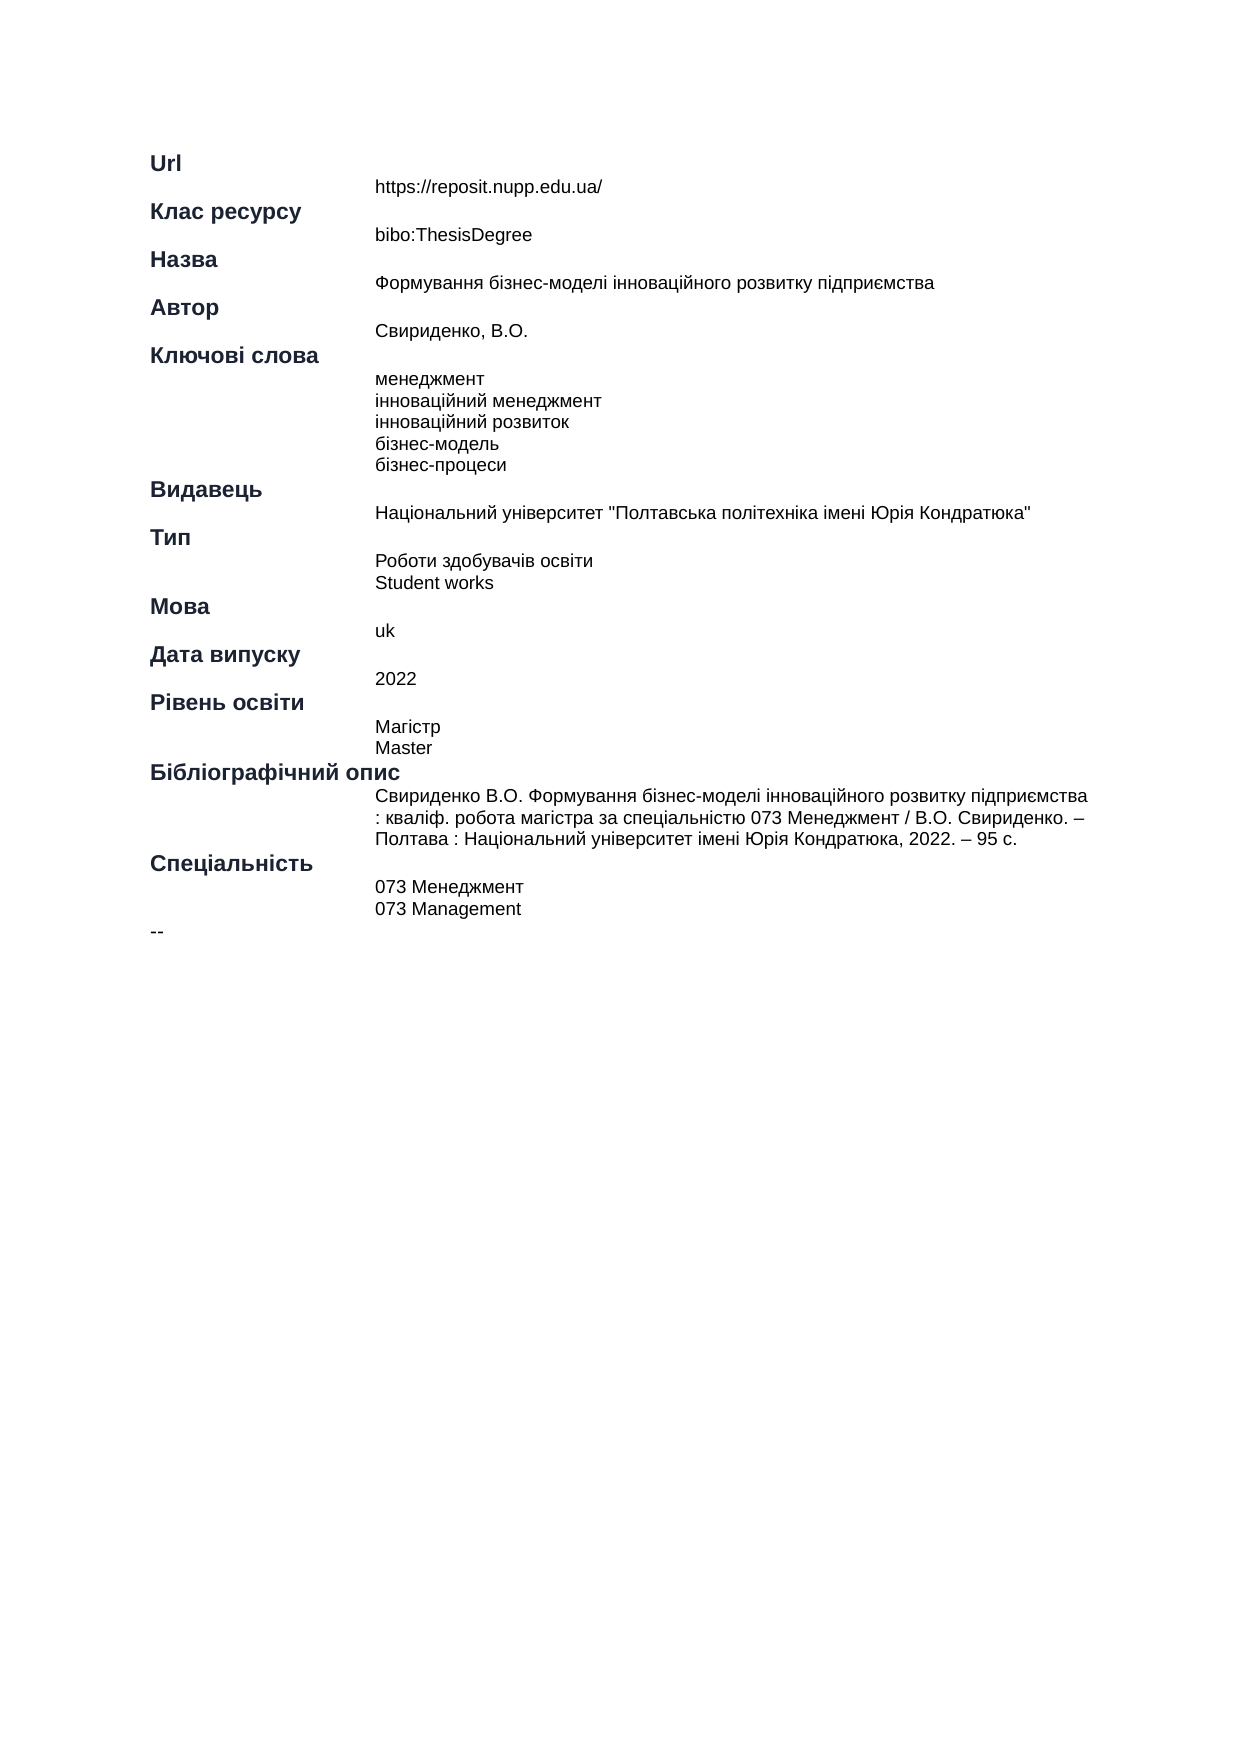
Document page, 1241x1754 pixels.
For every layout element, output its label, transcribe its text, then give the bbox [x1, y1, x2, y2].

text bibo:ThesisDegree [375, 224, 1090, 246]
text -- [150, 919, 1090, 943]
text інноваційний розвиток [375, 411, 1090, 433]
text 073 Management [375, 897, 1090, 919]
text Національний університет "Полтавська політехніка імені Юрія Кондратюка" [375, 502, 1090, 524]
text менеджмент [375, 368, 1090, 389]
text Тип [150, 524, 1090, 550]
text Спеціальність [150, 849, 1090, 876]
text 2022 [375, 667, 1090, 689]
text Назва [150, 246, 1090, 272]
text https://reposit.nupp.edu.ua/ [375, 176, 1090, 198]
text Свириденко В.О. Формування бізнес-моделі інноваційного розвитку підприємства : кваліф. робота магістра за спеціальністю 073 Менеджмент / В.О. Свириденко. – Полтава : Національний університет імені Юрія Кондратюка, 2022. – 95 с. [375, 785, 1090, 849]
text Бібліографічний опис [150, 758, 1090, 785]
text Свириденко, В.О. [375, 320, 1090, 342]
text Видавець [150, 476, 1090, 502]
text Url [150, 150, 1090, 176]
text Клас ресурсу [150, 198, 1090, 224]
text бізнес-модель [375, 433, 1090, 454]
text Master [375, 737, 1090, 758]
text Автор [150, 294, 1090, 320]
text Рівень освіти [150, 689, 1090, 715]
text інноваційний менеджмент [375, 389, 1090, 411]
text Роботи здобувачів освіти [375, 550, 1090, 572]
text Student works [375, 572, 1090, 593]
text Мова [150, 593, 1090, 619]
text Магістр [375, 715, 1090, 737]
text uk [375, 619, 1090, 641]
text Ключові слова [150, 342, 1090, 368]
text 073 Менеджмент [375, 876, 1090, 897]
text Формування бізнес-моделі інноваційного розвитку підприємства [375, 272, 1090, 294]
text Дата випуску [150, 641, 1090, 667]
text бізнес-процеси [375, 454, 1090, 476]
